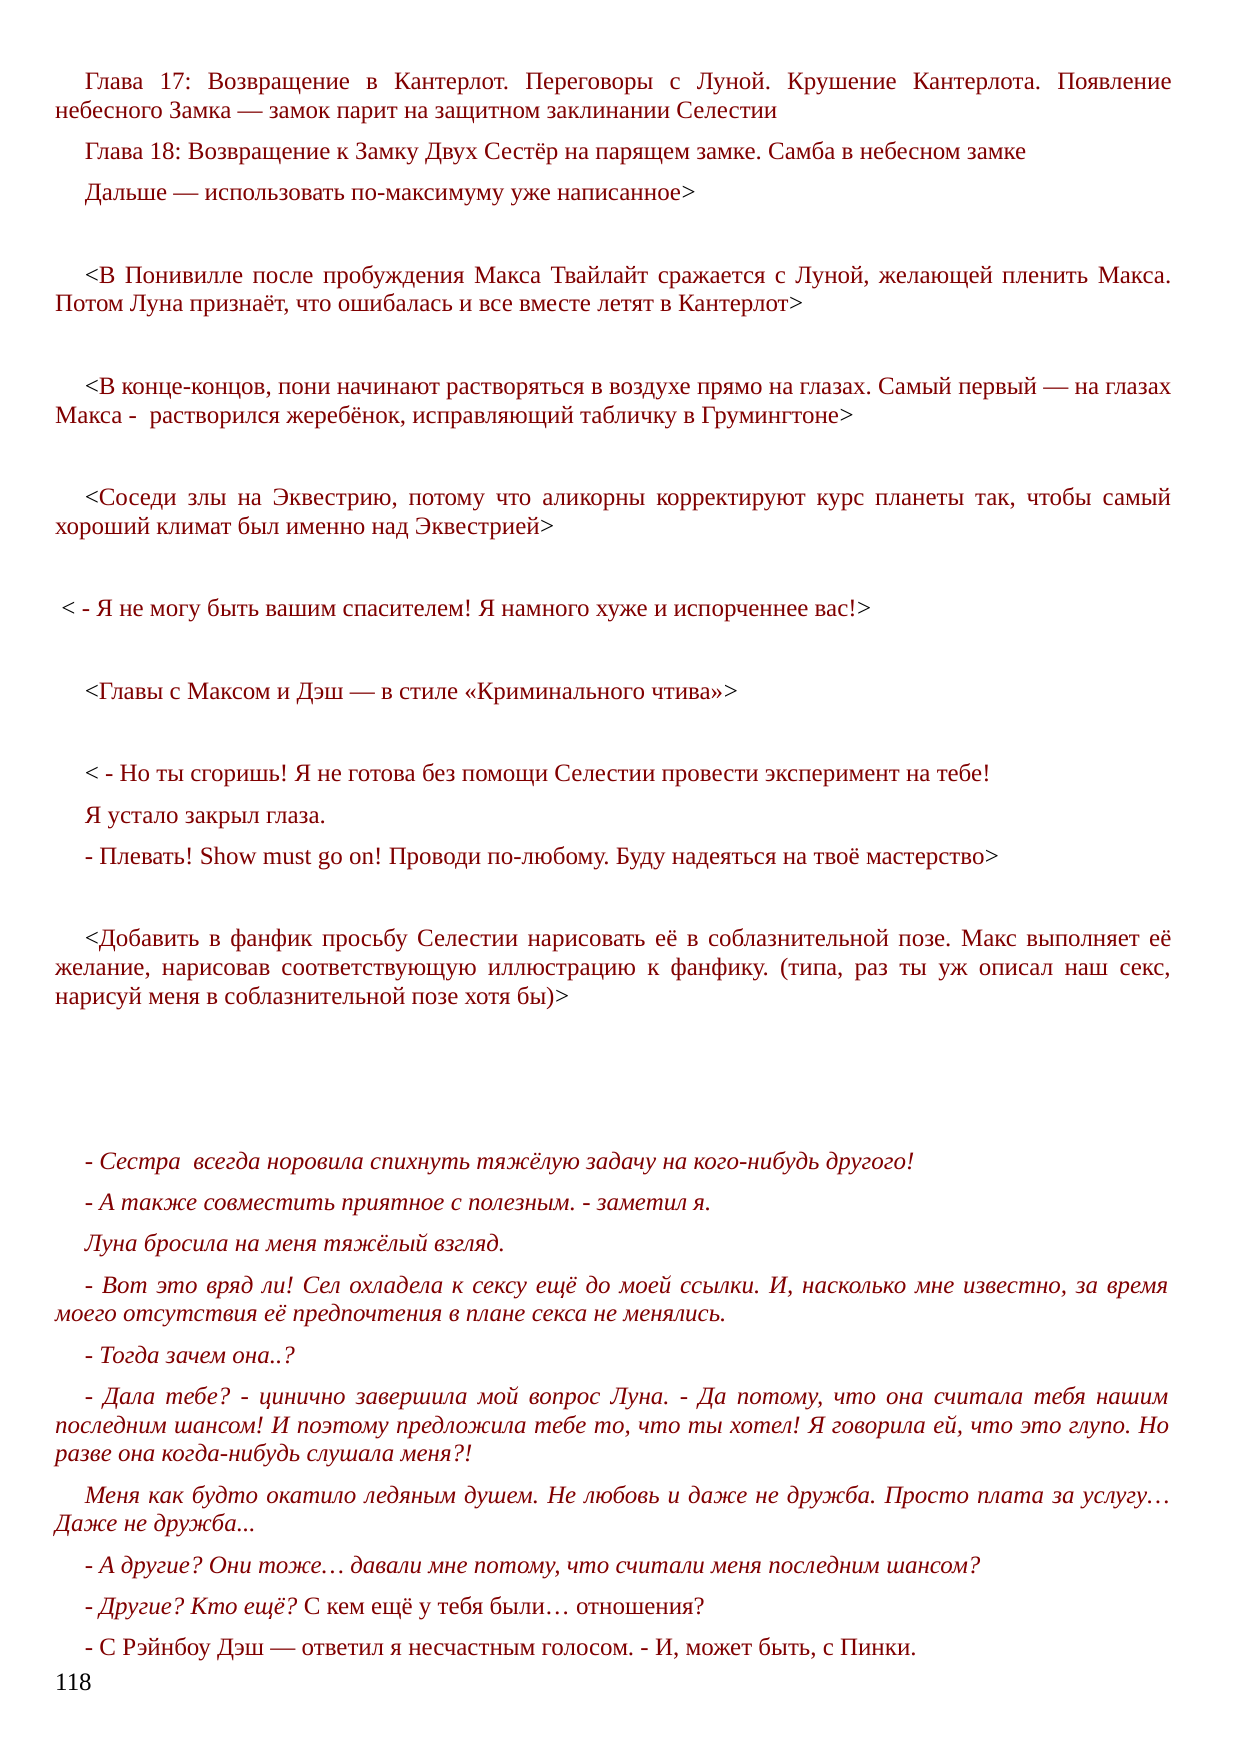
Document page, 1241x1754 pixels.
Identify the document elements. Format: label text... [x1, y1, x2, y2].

text - А также совместить приятное с полезным. - заметил я. [55, 1187, 1173, 1216]
text < - Я не могу быть вашим спасителем! Я намного хуже и испорченнее вас!> [55, 593, 1173, 622]
text - Другие? Кто ещё? С кем ещё у тебя были… отношения? [55, 1591, 1173, 1620]
text - А другие? Они тоже… давали мне потому, что считали меня последним шансом? [55, 1550, 1173, 1578]
text Луна бросила на меня тяжёлый взгляд. [55, 1228, 1173, 1257]
text < - Но ты сгоришь! Я не готова без помощи Селестии провести эксперимент на тебе! [55, 758, 1173, 787]
text - Тогда зачем она..? [55, 1340, 1173, 1368]
text - Вот это вряд ли! Сел охладела к сексу ещё до моей ссылки. И, насколько мне известно, за время моего отсутствия её предпочтения в плане секса не менялись. [55, 1270, 1173, 1327]
text - С Рэйнбоу Дэш — ответил я несчастным голосом. - И, может быть, с Пинки. [55, 1632, 1173, 1661]
text <В Понивилле после пробуждения Макса Твайлайт сражается с Луной, желающей пленить Макса. Потом Луна признаёт, что ошибалась и все вместе летят в Кантерлот> [55, 260, 1173, 317]
text Меня как будто окатило ледяным душем. Не любовь и даже не дружба. Просто плата за услугу… Даже не дружба... [55, 1480, 1173, 1537]
text <Добавить в фанфик просьбу Селестии нарисовать её в соблазнительной позе. Макс выполняет её желание, нарисовав соответствующую иллюстрацию к фанфику. (типа, раз ты уж описал наш секс, нарисуй меня в соблазнительной позе хотя бы)> [55, 923, 1173, 1010]
text - Сестра всегда норовила спихнуть тяжёлую задачу на кого-нибудь другого! [55, 1146, 1173, 1175]
text Глава 17: Возвращение в Кантерлот. Переговоры с Луной. Крушение Кантерлота. Появление небесного Замка — замок парит на защитном заклинании Селестии [55, 66, 1173, 123]
text Глава 18: Возвращение к Замку Двух Сестёр на парящем замке. Самба в небесном замке [55, 136, 1173, 165]
text <Соседи злы на Эквестрию, потому что аликорны корректируют курс планеты так, чтобы самый хороший климат был именно над Эквестрией> [55, 482, 1173, 540]
text - Плевать! Show must go on! Проводи по-любому. Буду надеяться на твоё мастерство> [55, 841, 1173, 870]
text <Главы с Максом и Дэш — в стиле «Криминального чтива»> [55, 676, 1173, 705]
text - Дала тебе? - цинично завершила мой вопрос Луна. - Да потому, что она считала тебя нашим последним шансом! И поэтому предложила тебе то, что ты хотел! Я говорила ей, что это глупо. Но разве она когда-нибудь слушала меня?! [55, 1381, 1173, 1467]
text Я устало закрыл глаза. [55, 800, 1173, 828]
text <В конце-концов, пони начинают растворяться в воздухе прямо на глазах. Самый первый — на глазах Макса - растворился жеребёнок, исправляющий табличку в Грумингтоне> [55, 371, 1173, 428]
text Дальше — использовать по-максимуму уже написанное> [55, 177, 1173, 206]
